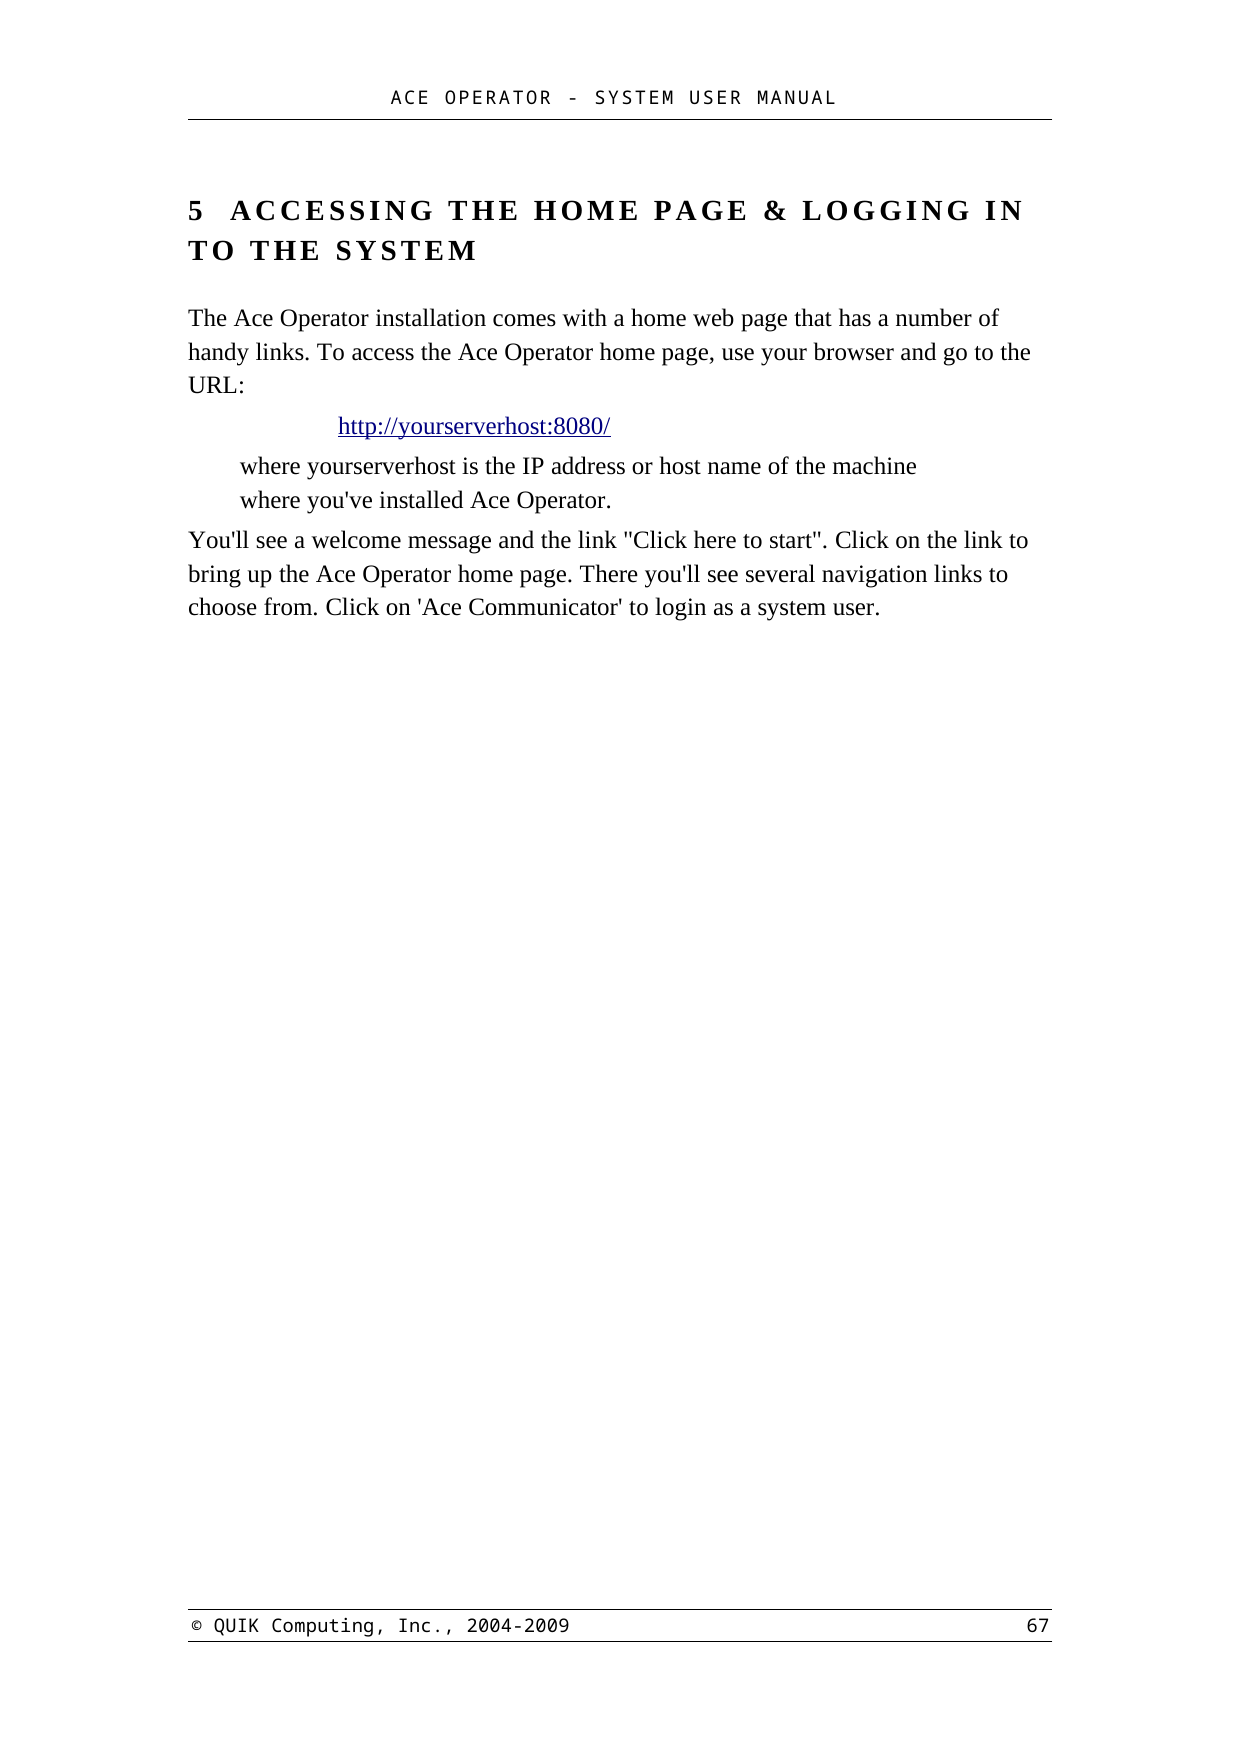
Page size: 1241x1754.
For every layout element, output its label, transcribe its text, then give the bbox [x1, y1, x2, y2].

subtitle Accessing the Home Page & Logging In to the System [188, 194, 1052, 267]
text where yourserverhost is the IP address or host name of the machine where you've installed Ace Operator. [188, 452, 1052, 514]
text http://yourserverhost:8080/ [188, 412, 1052, 440]
text You'll see a welcome message and the link "Click here to start". Click on the link to bring up the Ace Operator home page. There you'll see several navigation links to choose from. Click on 'Ace Communicator' to login as a system user. [188, 526, 1052, 621]
text The Ace Operator installation comes with a home web page that has a number of handy links. To access the Ace Operator home page, use your browser and go to the URL: [188, 304, 1052, 399]
